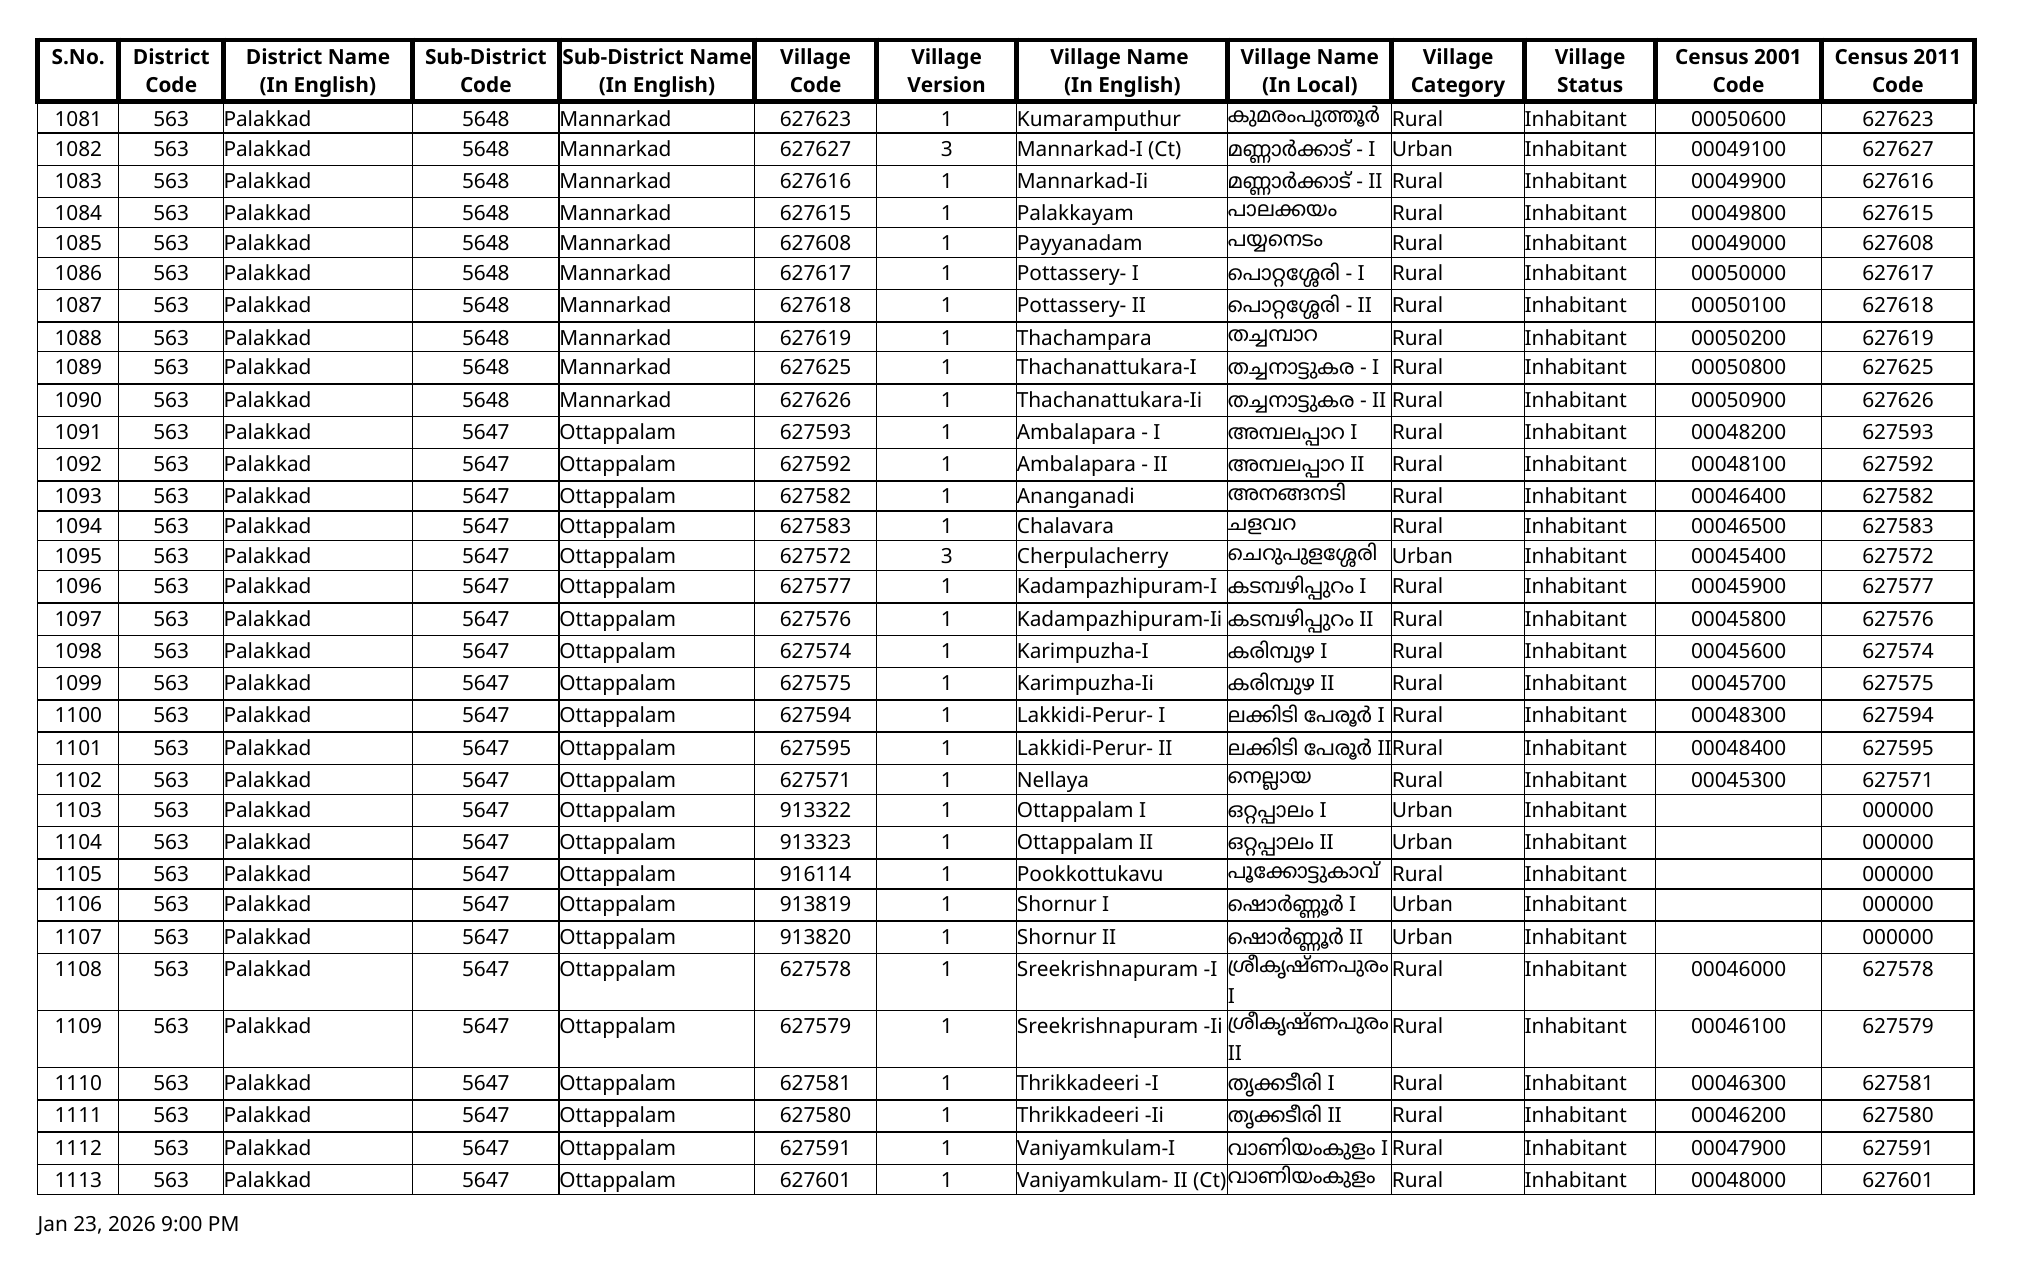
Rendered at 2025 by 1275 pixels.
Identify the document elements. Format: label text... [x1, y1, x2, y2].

table_cell 00047900 [1656, 1133, 1821, 1164]
table_cell Ottappalam [560, 1011, 754, 1067]
table_cell 627626 [755, 385, 876, 416]
table_cell 1110 [38, 1068, 118, 1099]
table_cell Palakkad [224, 385, 412, 416]
table_cell 1 [877, 1165, 1016, 1193]
table_cell 5647 [413, 827, 558, 858]
table_cell 5647 [413, 1011, 558, 1067]
table_cell 5647 [413, 668, 558, 699]
table_cell 5648 [413, 323, 558, 351]
table_cell Palakkad [224, 482, 412, 510]
table_cell 5647 [413, 795, 558, 826]
table_cell 5647 [413, 482, 558, 510]
table_cell 5647 [413, 449, 558, 480]
table_cell Inhabitant [1525, 290, 1655, 321]
table_cell 5648 [413, 258, 558, 289]
table_cell 00046400 [1656, 482, 1821, 510]
table_cell 627591 [1822, 1133, 1973, 1164]
table_header Census 2001 Code [1658, 42, 1819, 99]
table_cell 00050200 [1656, 323, 1821, 351]
table_cell 3 [877, 134, 1016, 164]
table_cell 00046300 [1656, 1068, 1821, 1099]
table_cell 1 [877, 258, 1016, 289]
table_cell 00049100 [1656, 134, 1821, 164]
table_cell 000000 [1822, 922, 1973, 953]
table_cell 627623 [755, 104, 876, 132]
table_cell 5648 [413, 104, 558, 132]
table_cell Ottappalam [560, 668, 754, 699]
table_cell Palakkad [224, 541, 412, 570]
table_header Sub-District Name (In English) [562, 42, 752, 99]
table_cell 1092 [38, 449, 118, 480]
table_cell നെല്ലായ [1228, 765, 1391, 793]
table_cell 1083 [38, 166, 118, 197]
table_cell Ottappalam [560, 1101, 754, 1131]
table_cell 1 [877, 636, 1016, 667]
table_header Sub-District Code [415, 42, 557, 99]
table_cell 1 [877, 701, 1016, 731]
table_cell 1 [877, 323, 1016, 351]
table_cell 5647 [413, 571, 558, 602]
table_cell Mannarkad [560, 166, 754, 197]
table_cell Inhabitant [1525, 323, 1655, 351]
table_cell 913820 [755, 922, 876, 953]
table_cell 563 [119, 228, 223, 257]
table_cell 627571 [1822, 765, 1973, 793]
table_cell Inhabitant [1525, 541, 1655, 570]
table_cell Inhabitant [1525, 1133, 1655, 1164]
table_cell 5647 [413, 890, 558, 920]
table_cell 00050800 [1656, 352, 1821, 383]
table_cell 00045900 [1656, 571, 1821, 602]
table_cell [1656, 827, 1821, 858]
table_cell 627571 [755, 765, 876, 793]
table_cell Inhabitant [1525, 922, 1655, 953]
table_header Village Code [757, 42, 874, 99]
table_cell 1103 [38, 795, 118, 826]
table_cell Ambalapara - I [1017, 417, 1227, 448]
table_cell 563 [119, 323, 223, 351]
table_cell 1 [877, 512, 1016, 540]
table_cell 563 [119, 1068, 223, 1099]
table_cell Rural [1392, 701, 1524, 731]
table_cell 627617 [1822, 258, 1973, 289]
table_cell Mannarkad [560, 323, 754, 351]
table_cell Inhabitant [1525, 733, 1655, 764]
table_cell 627619 [755, 323, 876, 351]
table_cell Palakkad [224, 636, 412, 667]
table_cell Palakkad [224, 323, 412, 351]
table_cell Ottappalam [560, 1068, 754, 1099]
table_cell 00048400 [1656, 733, 1821, 764]
table_cell Ananganadi [1017, 482, 1227, 510]
table_cell തച്ചമ്പാറ [1228, 323, 1391, 351]
table_cell Palakkad [224, 166, 412, 197]
table_cell Mannarkad [560, 258, 754, 289]
table_cell Pottassery- I [1017, 258, 1227, 289]
table_cell 1113 [38, 1165, 118, 1193]
table_cell Shornur I [1017, 890, 1227, 920]
table_cell Rural [1392, 385, 1524, 416]
table_cell 1094 [38, 512, 118, 540]
table_cell Palakkad [224, 827, 412, 858]
table_cell Lakkidi-Perur- II [1017, 733, 1227, 764]
table_cell 1108 [38, 954, 118, 1010]
table_cell 1 [877, 482, 1016, 510]
table_cell 627574 [1822, 636, 1973, 667]
table_cell 1086 [38, 258, 118, 289]
table_cell അനങ്ങനടി [1228, 482, 1391, 510]
table_cell 627572 [1822, 541, 1973, 570]
table_cell 627625 [755, 352, 876, 383]
table_cell Pottassery- II [1017, 290, 1227, 321]
table_cell 627601 [755, 1165, 876, 1193]
table_cell Mannarkad [560, 385, 754, 416]
table_cell Vaniyamkulam- II (Ct) [1017, 1165, 1227, 1193]
table_cell 1091 [38, 417, 118, 448]
table_cell 563 [119, 765, 223, 793]
table_cell 1 [877, 417, 1016, 448]
table_cell Inhabitant [1525, 258, 1655, 289]
table_cell 5647 [413, 922, 558, 953]
table_cell 1 [877, 385, 1016, 416]
table_cell മണ്ണാർക്കാട് - I [1228, 134, 1391, 164]
table_cell Rural [1392, 449, 1524, 480]
table_cell Palakkayam [1017, 198, 1227, 227]
table_cell Ottappalam [560, 795, 754, 826]
table_cell വാണിയംകുളം I [1228, 1133, 1391, 1164]
table_cell തച്ചനാട്ടുകര - I [1228, 352, 1391, 383]
table_cell 563 [119, 733, 223, 764]
table_cell 00049000 [1656, 228, 1821, 257]
table_cell 1107 [38, 922, 118, 953]
table_cell 627583 [755, 512, 876, 540]
table_cell Rural [1392, 352, 1524, 383]
table_cell പൊറ്റശ്ശേരി - I [1228, 258, 1391, 289]
table_cell 3 [877, 541, 1016, 570]
table_cell 627575 [1822, 668, 1973, 699]
table_cell 5648 [413, 352, 558, 383]
table_cell Rural [1392, 636, 1524, 667]
table_cell Mannarkad [560, 198, 754, 227]
table_cell 563 [119, 1165, 223, 1193]
table_cell 563 [119, 1011, 223, 1067]
table_cell 00046000 [1656, 954, 1821, 1010]
table_cell Inhabitant [1525, 604, 1655, 634]
table_cell 1 [877, 166, 1016, 197]
table_cell 627595 [755, 733, 876, 764]
table_cell Ottappalam [560, 827, 754, 858]
table_cell 563 [119, 482, 223, 510]
table_cell 00048300 [1656, 701, 1821, 731]
table_cell 627575 [755, 668, 876, 699]
table_cell 1 [877, 765, 1016, 793]
table_cell 1 [877, 668, 1016, 699]
table_cell Ambalapara - II [1017, 449, 1227, 480]
table_cell 627626 [1822, 385, 1973, 416]
table_cell Rural [1392, 954, 1524, 1010]
table_cell Rural [1392, 1165, 1524, 1193]
table_cell 627592 [755, 449, 876, 480]
table_cell Palakkad [224, 1011, 412, 1067]
table_cell Ottappalam [560, 417, 754, 448]
table_cell 5647 [413, 417, 558, 448]
table_cell Mannarkad [560, 104, 754, 132]
table_cell 00045300 [1656, 765, 1821, 793]
table_cell Urban [1392, 795, 1524, 826]
table_cell 563 [119, 352, 223, 383]
table_cell Palakkad [224, 890, 412, 920]
table_cell Palakkad [224, 571, 412, 602]
table_cell 627576 [1822, 604, 1973, 634]
table_cell 1111 [38, 1101, 118, 1131]
table_cell 563 [119, 258, 223, 289]
table_cell ഒറ്റപ്പാലം I [1228, 795, 1391, 826]
table_header Village Version [879, 42, 1014, 99]
table_cell 563 [119, 134, 223, 164]
table_cell Mannarkad-Ii [1017, 166, 1227, 197]
table_cell Palakkad [224, 134, 412, 164]
table_cell ലക്കിടി പേരൂർ I [1228, 701, 1391, 731]
table_cell Palakkad [224, 922, 412, 953]
table_cell തച്ചനാട്ടുകര - II [1228, 385, 1391, 416]
table_cell 00048200 [1656, 417, 1821, 448]
table_cell 563 [119, 571, 223, 602]
table_cell Inhabitant [1525, 954, 1655, 1010]
table_cell 563 [119, 166, 223, 197]
table_cell 00049900 [1656, 166, 1821, 197]
table_cell പൊറ്റശ്ശേരി - II [1228, 290, 1391, 321]
table_cell Inhabitant [1525, 860, 1655, 888]
table_cell മണ്ണാർക്കാട് - II [1228, 166, 1391, 197]
table_cell 627623 [1822, 104, 1973, 132]
table_cell 913819 [755, 890, 876, 920]
table_cell 00046200 [1656, 1101, 1821, 1131]
table_cell 1085 [38, 228, 118, 257]
table_cell 5647 [413, 636, 558, 667]
table_cell 563 [119, 922, 223, 953]
table_cell Ottappalam [560, 604, 754, 634]
table_cell 5647 [413, 954, 558, 1010]
table_cell 1 [877, 954, 1016, 1010]
table_cell Palakkad [224, 1068, 412, 1099]
table_cell 627578 [1822, 954, 1973, 1010]
table_cell 000000 [1822, 795, 1973, 826]
table_cell 563 [119, 449, 223, 480]
table_cell Urban [1392, 827, 1524, 858]
table_cell 563 [119, 290, 223, 321]
table_cell 627594 [755, 701, 876, 731]
table_header Census 2011 Code [1824, 42, 1972, 99]
table_cell Inhabitant [1525, 166, 1655, 197]
table_cell Rural [1392, 104, 1524, 132]
table_cell കരിമ്പുഴ I [1228, 636, 1391, 667]
table_cell Ottappalam [560, 1133, 754, 1164]
table_cell 00049800 [1656, 198, 1821, 227]
table_header Village Name (In Local) [1230, 42, 1389, 99]
table_cell Inhabitant [1525, 449, 1655, 480]
table_cell 563 [119, 198, 223, 227]
table_cell 1088 [38, 323, 118, 351]
table_cell 5647 [413, 765, 558, 793]
table_cell Rural [1392, 860, 1524, 888]
table_cell Palakkad [224, 1165, 412, 1193]
table_cell 1 [877, 571, 1016, 602]
table_cell Nellaya [1017, 765, 1227, 793]
table_cell Palakkad [224, 449, 412, 480]
table_cell 5647 [413, 733, 558, 764]
table_cell Lakkidi-Perur- I [1017, 701, 1227, 731]
table_cell 1089 [38, 352, 118, 383]
table_cell 627577 [1822, 571, 1973, 602]
table_cell 1 [877, 228, 1016, 257]
table_cell Inhabitant [1525, 1011, 1655, 1067]
table_cell 627583 [1822, 512, 1973, 540]
table_header Village Name (In English) [1019, 42, 1225, 99]
table_cell Palakkad [224, 417, 412, 448]
table_cell കരിമ്പുഴ II [1228, 668, 1391, 699]
table_cell Inhabitant [1525, 482, 1655, 510]
table_cell കുമരംപുത്തൂർ [1228, 104, 1391, 132]
table_cell Inhabitant [1525, 765, 1655, 793]
table_header Village Status [1527, 42, 1653, 99]
table_cell Mannarkad [560, 352, 754, 383]
table_cell 563 [119, 512, 223, 540]
table_cell 1 [877, 352, 1016, 383]
table_cell Palakkad [224, 258, 412, 289]
table_cell Thachanattukara-Ii [1017, 385, 1227, 416]
table_cell 5647 [413, 860, 558, 888]
table_cell Karimpuzha-Ii [1017, 668, 1227, 699]
table_cell 1095 [38, 541, 118, 570]
table_cell Karimpuzha-I [1017, 636, 1227, 667]
table_cell 00050100 [1656, 290, 1821, 321]
table_cell 1 [877, 449, 1016, 480]
table_cell 563 [119, 860, 223, 888]
table_cell അമ്പലപ്പാറ I [1228, 417, 1391, 448]
table_cell Inhabitant [1525, 827, 1655, 858]
table_cell 00050000 [1656, 258, 1821, 289]
table_cell Inhabitant [1525, 890, 1655, 920]
table_cell 00048100 [1656, 449, 1821, 480]
table_cell Mannarkad [560, 134, 754, 164]
table_cell 563 [119, 954, 223, 1010]
table_cell 563 [119, 890, 223, 920]
table_cell Shornur II [1017, 922, 1227, 953]
table_cell ശ്രീകൃഷ്ണപുരം II [1228, 1011, 1391, 1067]
table_cell 1 [877, 795, 1016, 826]
table_cell 563 [119, 668, 223, 699]
table_cell 627579 [1822, 1011, 1973, 1067]
table_cell Rural [1392, 166, 1524, 197]
table_cell Palakkad [224, 668, 412, 699]
table_cell 627580 [1822, 1101, 1973, 1131]
table_cell 5648 [413, 134, 558, 164]
table_cell Rural [1392, 668, 1524, 699]
table_cell Inhabitant [1525, 198, 1655, 227]
table_cell അമ്പലപ്പാറ II [1228, 449, 1391, 480]
table_cell ചെറുപുളശ്ശേരി [1228, 541, 1391, 570]
table_cell 00050600 [1656, 104, 1821, 132]
table_cell 1 [877, 860, 1016, 888]
table_cell Inhabitant [1525, 512, 1655, 540]
table_cell 913322 [755, 795, 876, 826]
table_cell Inhabitant [1525, 795, 1655, 826]
table_cell 627591 [755, 1133, 876, 1164]
table_cell Inhabitant [1525, 1165, 1655, 1193]
table_cell 627627 [755, 134, 876, 164]
table_cell Ottappalam [560, 954, 754, 1010]
table_cell 563 [119, 385, 223, 416]
table_cell Inhabitant [1525, 228, 1655, 257]
table_cell തൃക്കടീരി I [1228, 1068, 1391, 1099]
table_cell 563 [119, 417, 223, 448]
table_cell 00045400 [1656, 541, 1821, 570]
table_cell 5648 [413, 290, 558, 321]
table_cell Ottappalam [560, 512, 754, 540]
table_cell 1109 [38, 1011, 118, 1067]
table_cell Inhabitant [1525, 701, 1655, 731]
table_cell Palakkad [224, 954, 412, 1010]
table_cell 5647 [413, 541, 558, 570]
table_cell Rural [1392, 765, 1524, 793]
table_cell 1106 [38, 890, 118, 920]
table_cell 1087 [38, 290, 118, 321]
table_cell 00048000 [1656, 1165, 1821, 1193]
table_cell [1656, 922, 1821, 953]
table_cell 1 [877, 890, 1016, 920]
table_cell Palakkad [224, 701, 412, 731]
table_cell 1 [877, 1133, 1016, 1164]
table_cell Chalavara [1017, 512, 1227, 540]
table_cell 1 [877, 922, 1016, 953]
table_cell 5647 [413, 512, 558, 540]
table_cell Palakkad [224, 1133, 412, 1164]
table_cell ഷൊർണ്ണൂർ I [1228, 890, 1391, 920]
table_cell Inhabitant [1525, 134, 1655, 164]
table_cell 627577 [755, 571, 876, 602]
table_cell പൂക്കോട്ടുകാവ് [1228, 860, 1391, 888]
table_cell 627574 [755, 636, 876, 667]
table_cell 627578 [755, 954, 876, 1010]
table_cell 563 [119, 827, 223, 858]
table_cell 1 [877, 1101, 1016, 1131]
table_cell 1101 [38, 733, 118, 764]
table_cell 1 [877, 733, 1016, 764]
table_cell 1 [877, 198, 1016, 227]
table_cell Rural [1392, 1068, 1524, 1099]
table_header S.No. [40, 42, 116, 99]
table_cell Thrikkadeeri -I [1017, 1068, 1227, 1099]
table_cell Inhabitant [1525, 571, 1655, 602]
table_cell 627619 [1822, 323, 1973, 351]
table_cell 1 [877, 1068, 1016, 1099]
table_cell 000000 [1822, 827, 1973, 858]
table_cell 627618 [755, 290, 876, 321]
table_cell 563 [119, 541, 223, 570]
table_cell Rural [1392, 1101, 1524, 1131]
table_cell Ottappalam [560, 765, 754, 793]
table_cell Palakkad [224, 290, 412, 321]
table_cell Inhabitant [1525, 1068, 1655, 1099]
table_cell [1656, 795, 1821, 826]
table_cell Rural [1392, 1011, 1524, 1067]
table_cell 1104 [38, 827, 118, 858]
table_cell Ottappalam [560, 449, 754, 480]
table_cell Ottappalam [560, 1165, 754, 1193]
table_cell 913323 [755, 827, 876, 858]
table_cell തൃക്കടീരി II [1228, 1101, 1391, 1131]
table_cell Pookkottukavu [1017, 860, 1227, 888]
table_cell Ottappalam [560, 482, 754, 510]
table_cell 627576 [755, 604, 876, 634]
table_cell 00045700 [1656, 668, 1821, 699]
table_cell 5647 [413, 1101, 558, 1131]
table_cell Inhabitant [1525, 104, 1655, 132]
table_cell Rural [1392, 604, 1524, 634]
table_cell കടമ്പഴിപ്പുറം I [1228, 571, 1391, 602]
table_cell 5648 [413, 385, 558, 416]
table_cell 1093 [38, 482, 118, 510]
table_header Village Category [1394, 42, 1522, 99]
table_cell 627582 [755, 482, 876, 510]
table_cell Palakkad [224, 733, 412, 764]
table_cell Ottappalam [560, 922, 754, 953]
table_cell Inhabitant [1525, 636, 1655, 667]
table_cell 627593 [755, 417, 876, 448]
table_cell ഷൊർണ്ണൂർ II [1228, 922, 1391, 953]
table_cell 627608 [755, 228, 876, 257]
table_cell Ottappalam [560, 701, 754, 731]
table_header District Code [121, 42, 221, 99]
table_cell Thachanattukara-I [1017, 352, 1227, 383]
table_cell 627625 [1822, 352, 1973, 383]
table_cell Kumaramputhur [1017, 104, 1227, 132]
table_cell Palakkad [224, 765, 412, 793]
table_cell 627580 [755, 1101, 876, 1131]
table_cell 1 [877, 104, 1016, 132]
table_cell 627627 [1822, 134, 1973, 164]
table_cell Rural [1392, 323, 1524, 351]
table_cell ലക്കിടി പേരൂർ II [1228, 733, 1391, 764]
table_cell Mannarkad [560, 290, 754, 321]
table_cell 1097 [38, 604, 118, 634]
table_cell 627616 [755, 166, 876, 197]
table_cell Urban [1392, 890, 1524, 920]
table_cell 627615 [755, 198, 876, 227]
table_cell Rural [1392, 482, 1524, 510]
table_cell 627593 [1822, 417, 1973, 448]
table_cell 627581 [1822, 1068, 1973, 1099]
table_cell Palakkad [224, 604, 412, 634]
table_cell Payyanadam [1017, 228, 1227, 257]
table_cell Thrikkadeeri -Ii [1017, 1101, 1227, 1131]
table_cell 627601 [1822, 1165, 1973, 1193]
table_cell Palakkad [224, 228, 412, 257]
table_cell Urban [1392, 541, 1524, 570]
table_cell Vaniyamkulam-I [1017, 1133, 1227, 1164]
table_cell Ottappalam I [1017, 795, 1227, 826]
table_cell Ottappalam II [1017, 827, 1227, 858]
table_cell 000000 [1822, 890, 1973, 920]
table_cell 5647 [413, 1165, 558, 1193]
table_cell 1081 [38, 104, 118, 132]
table_cell [1656, 890, 1821, 920]
table_cell Mannarkad-I (Ct) [1017, 134, 1227, 164]
table_cell Ottappalam [560, 860, 754, 888]
table_cell 1112 [38, 1133, 118, 1164]
table_cell 563 [119, 1133, 223, 1164]
table_cell 563 [119, 795, 223, 826]
table_cell 1099 [38, 668, 118, 699]
table_cell 1105 [38, 860, 118, 888]
table_cell പയ്യനെടം [1228, 228, 1391, 257]
table_cell 1 [877, 1011, 1016, 1067]
table_cell Rural [1392, 290, 1524, 321]
table_cell Rural [1392, 1133, 1524, 1164]
table_cell 627594 [1822, 701, 1973, 731]
table_header District Name (In English) [226, 42, 410, 99]
table_cell 1090 [38, 385, 118, 416]
table_cell Palakkad [224, 1101, 412, 1131]
table_cell 1082 [38, 134, 118, 164]
table_cell Palakkad [224, 860, 412, 888]
table_cell Rural [1392, 417, 1524, 448]
table_cell കടമ്പഴിപ്പുറം II [1228, 604, 1391, 634]
table_cell 5648 [413, 198, 558, 227]
table_cell 563 [119, 1101, 223, 1131]
table_cell 1 [877, 290, 1016, 321]
table_cell ശ്രീകൃഷ്ണപുരം I [1228, 954, 1391, 1010]
table_cell Inhabitant [1525, 668, 1655, 699]
table_cell 627617 [755, 258, 876, 289]
table_cell 00050900 [1656, 385, 1821, 416]
table_cell 1096 [38, 571, 118, 602]
table_cell Ottappalam [560, 733, 754, 764]
table_cell 5648 [413, 166, 558, 197]
table_cell പാലക്കയം [1228, 198, 1391, 227]
table_cell 1 [877, 827, 1016, 858]
table_cell 00046100 [1656, 1011, 1821, 1067]
table_cell Sreekrishnapuram -Ii [1017, 1011, 1227, 1067]
table_cell Ottappalam [560, 890, 754, 920]
table_cell Rural [1392, 198, 1524, 227]
table_cell 1098 [38, 636, 118, 667]
table_cell 563 [119, 701, 223, 731]
table_cell 627579 [755, 1011, 876, 1067]
table_cell Palakkad [224, 352, 412, 383]
table_cell Palakkad [224, 198, 412, 227]
table_cell 1 [877, 604, 1016, 634]
table_cell Rural [1392, 512, 1524, 540]
table_cell Palakkad [224, 104, 412, 132]
table_cell 5647 [413, 701, 558, 731]
table_cell Inhabitant [1525, 1101, 1655, 1131]
table_cell Urban [1392, 922, 1524, 953]
table_cell ഒറ്റപ്പാലം II [1228, 827, 1391, 858]
table_cell 563 [119, 104, 223, 132]
table_cell Mannarkad [560, 228, 754, 257]
table_cell Kadampazhipuram-Ii [1017, 604, 1227, 634]
table_cell [1656, 860, 1821, 888]
table_cell Cherpulacherry [1017, 541, 1227, 570]
table_cell Sreekrishnapuram -I [1017, 954, 1227, 1010]
table_cell 627582 [1822, 482, 1973, 510]
table_cell 563 [119, 636, 223, 667]
table_cell 627581 [755, 1068, 876, 1099]
table_cell Palakkad [224, 512, 412, 540]
table_cell Inhabitant [1525, 385, 1655, 416]
table_cell 1102 [38, 765, 118, 793]
table_cell Palakkad [224, 795, 412, 826]
table_cell Rural [1392, 228, 1524, 257]
table_cell 1084 [38, 198, 118, 227]
table_cell Rural [1392, 571, 1524, 602]
table_cell 627615 [1822, 198, 1973, 227]
table_cell 627616 [1822, 166, 1973, 197]
table_cell Urban [1392, 134, 1524, 164]
table_cell 627595 [1822, 733, 1973, 764]
table_cell 5648 [413, 228, 558, 257]
table_cell Thachampara [1017, 323, 1227, 351]
table_cell Ottappalam [560, 541, 754, 570]
table_cell 1100 [38, 701, 118, 731]
table_cell Kadampazhipuram-I [1017, 571, 1227, 602]
table_cell Ottappalam [560, 636, 754, 667]
table_cell വാണിയംകുളം [1228, 1165, 1391, 1193]
table_cell 627608 [1822, 228, 1973, 257]
table_cell 627618 [1822, 290, 1973, 321]
table_cell 5647 [413, 1133, 558, 1164]
table_cell Inhabitant [1525, 352, 1655, 383]
table_cell 5647 [413, 1068, 558, 1099]
table_cell 627572 [755, 541, 876, 570]
table_cell Rural [1392, 258, 1524, 289]
table_cell Inhabitant [1525, 417, 1655, 448]
table_cell 00046500 [1656, 512, 1821, 540]
table_cell 00045800 [1656, 604, 1821, 634]
table_cell 563 [119, 604, 223, 634]
table_cell ചളവറ [1228, 512, 1391, 540]
table_cell Rural [1392, 733, 1524, 764]
table_cell 916114 [755, 860, 876, 888]
table_cell 5647 [413, 604, 558, 634]
table_cell 00045600 [1656, 636, 1821, 667]
table_cell Ottappalam [560, 571, 754, 602]
table_cell 000000 [1822, 860, 1973, 888]
table_cell 627592 [1822, 449, 1973, 480]
